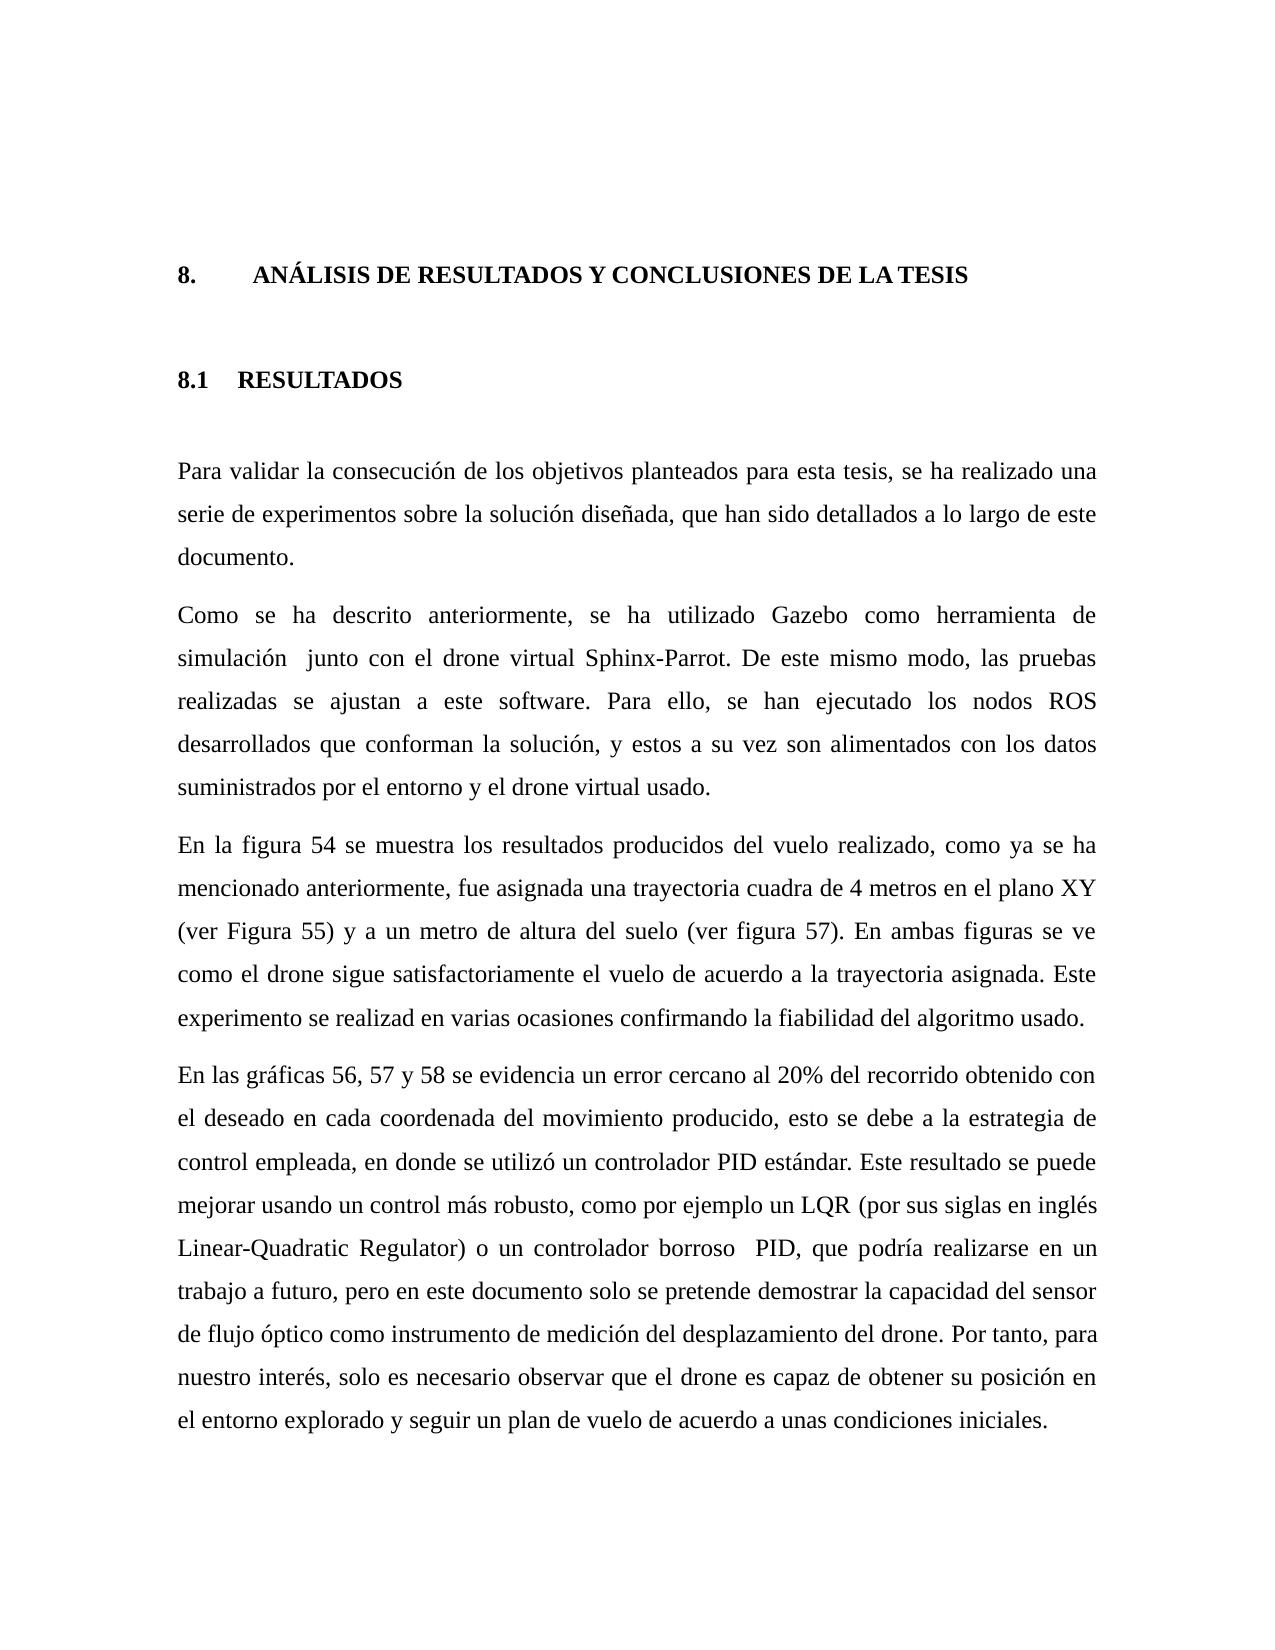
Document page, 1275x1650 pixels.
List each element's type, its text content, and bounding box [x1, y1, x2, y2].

subtitle ANÁLISIS DE RESULTADOS Y CONCLUSIONES DE LA TESIS [177, 260, 1098, 289]
text Como se ha descrito anteriormente, se ha utilizado Gazebo como herramienta de simulación junto con el drone virtual Sphinx-Parrot. De este mismo modo, las pruebas realizadas se ajustan a este software. Para ello, se han ejecutado los nodos ROS desarrollados que conforman la solución, y estos a su vez son alimentados con los datos suministrados por el entorno y el drone virtual usado. [177, 600, 1098, 801]
text Para validar la consecución de los objetivos planteados para esta tesis, se ha realizado una serie de experimentos sobre la solución diseñada, que han sido detallados a lo largo de este documento. [177, 456, 1098, 571]
text En las gráficas 56, 57 y 58 se evidencia un error cercano al 20% del recorrido obtenido con el deseado en cada coordenada del movimiento producido, esto se debe a la estrategia de control empleada, en donde se utilizó un controlador PID estándar. Este resultado se puede mejorar usando un control más robusto, como por ejemplo un LQR (por sus siglas en inglés Linear-Quadratic Regulator) o un controlador borroso PID, que podría realizarse en un trabajo a futuro, pero en este documento solo se pretende demostrar la capacidad del sensor de flujo óptico como instrumento de medición del desplazamiento del drone. Por tanto, para nuestro interés, solo es necesario observar que el drone es capaz de obtener su posición en el entorno explorado y seguir un plan de vuelo de acuerdo a unas condiciones iniciales. [177, 1060, 1098, 1434]
subtitle RESULTADOS [177, 366, 1098, 394]
text En la figura 54 se muestra los resultados producidos del vuelo realizado, como ya se ha mencionado anteriormente, fue asignada una trayectoria cuadra de 4 metros en el plano XY (ver Figura 55) y a un metro de altura del suelo (ver figura 57). En ambas figuras se ve como el drone sigue satisfactoriamente el vuelo de acuerdo a la trayectoria asignada. Este experimento se realizad en varias ocasiones confirmando la fiabilidad del algoritmo usado. [177, 830, 1098, 1031]
